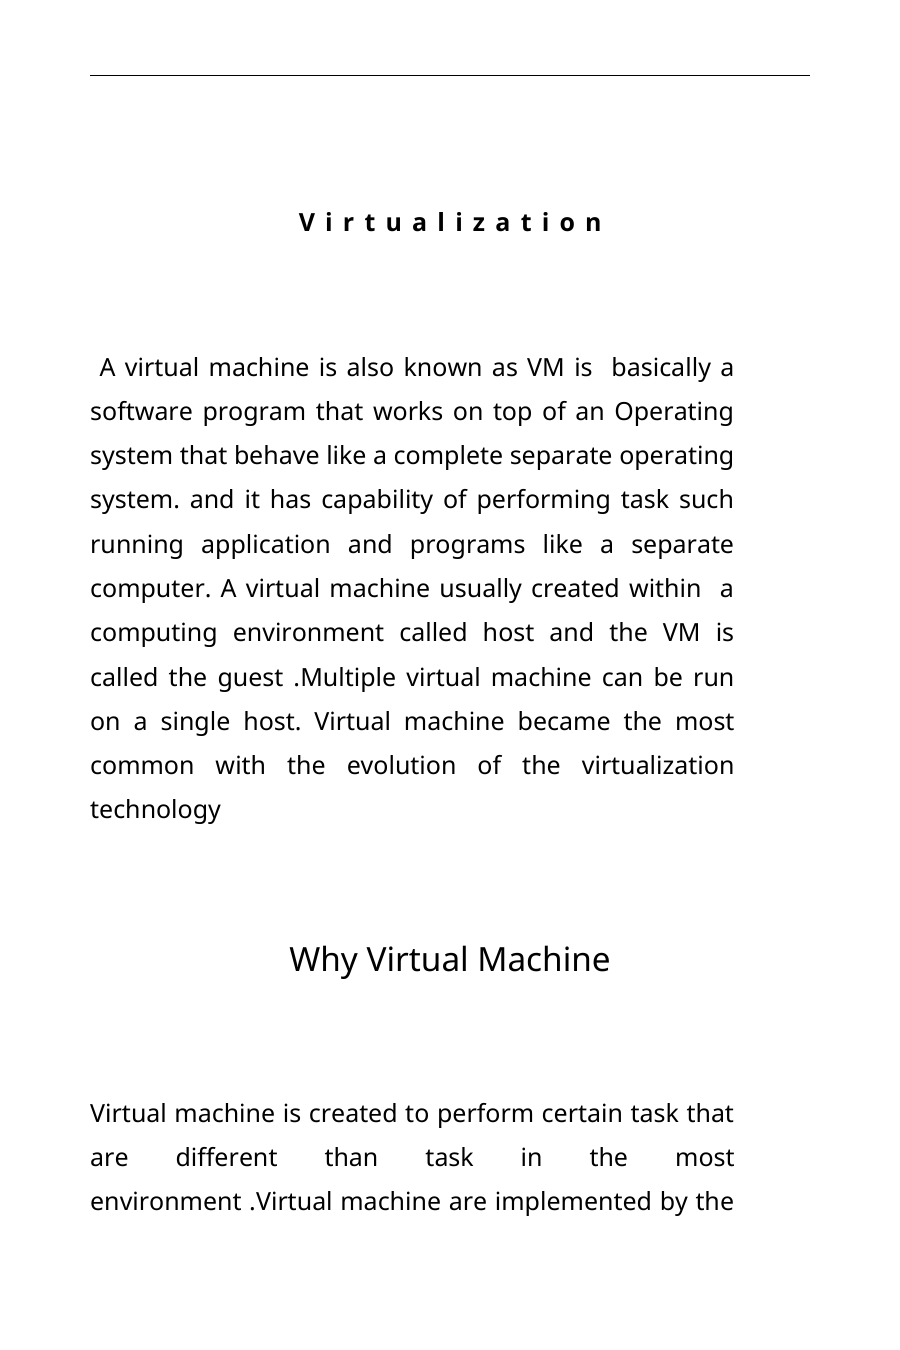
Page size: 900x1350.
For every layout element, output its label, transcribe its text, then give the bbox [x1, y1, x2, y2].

text Virtual machine is created to perform certain task that are different than task in the most environment .Virtual machine are implemented by the [90, 1095, 735, 1218]
text A virtual machine is also known as VM is basically a software program that works on top of an Operating system that behave like a complete separate operating system. and it has capability of performing task such running application and programs like a separate computer. A virtual machine usually created within a computing environment called host and the VM is called the guest .Multiple virtual machine can be run on a single host. Virtual machine became the most common with the evolution of the virtualization technology [90, 349, 735, 826]
text Why Virtual Machine [90, 936, 810, 982]
subtitle Virtualization [90, 205, 810, 239]
